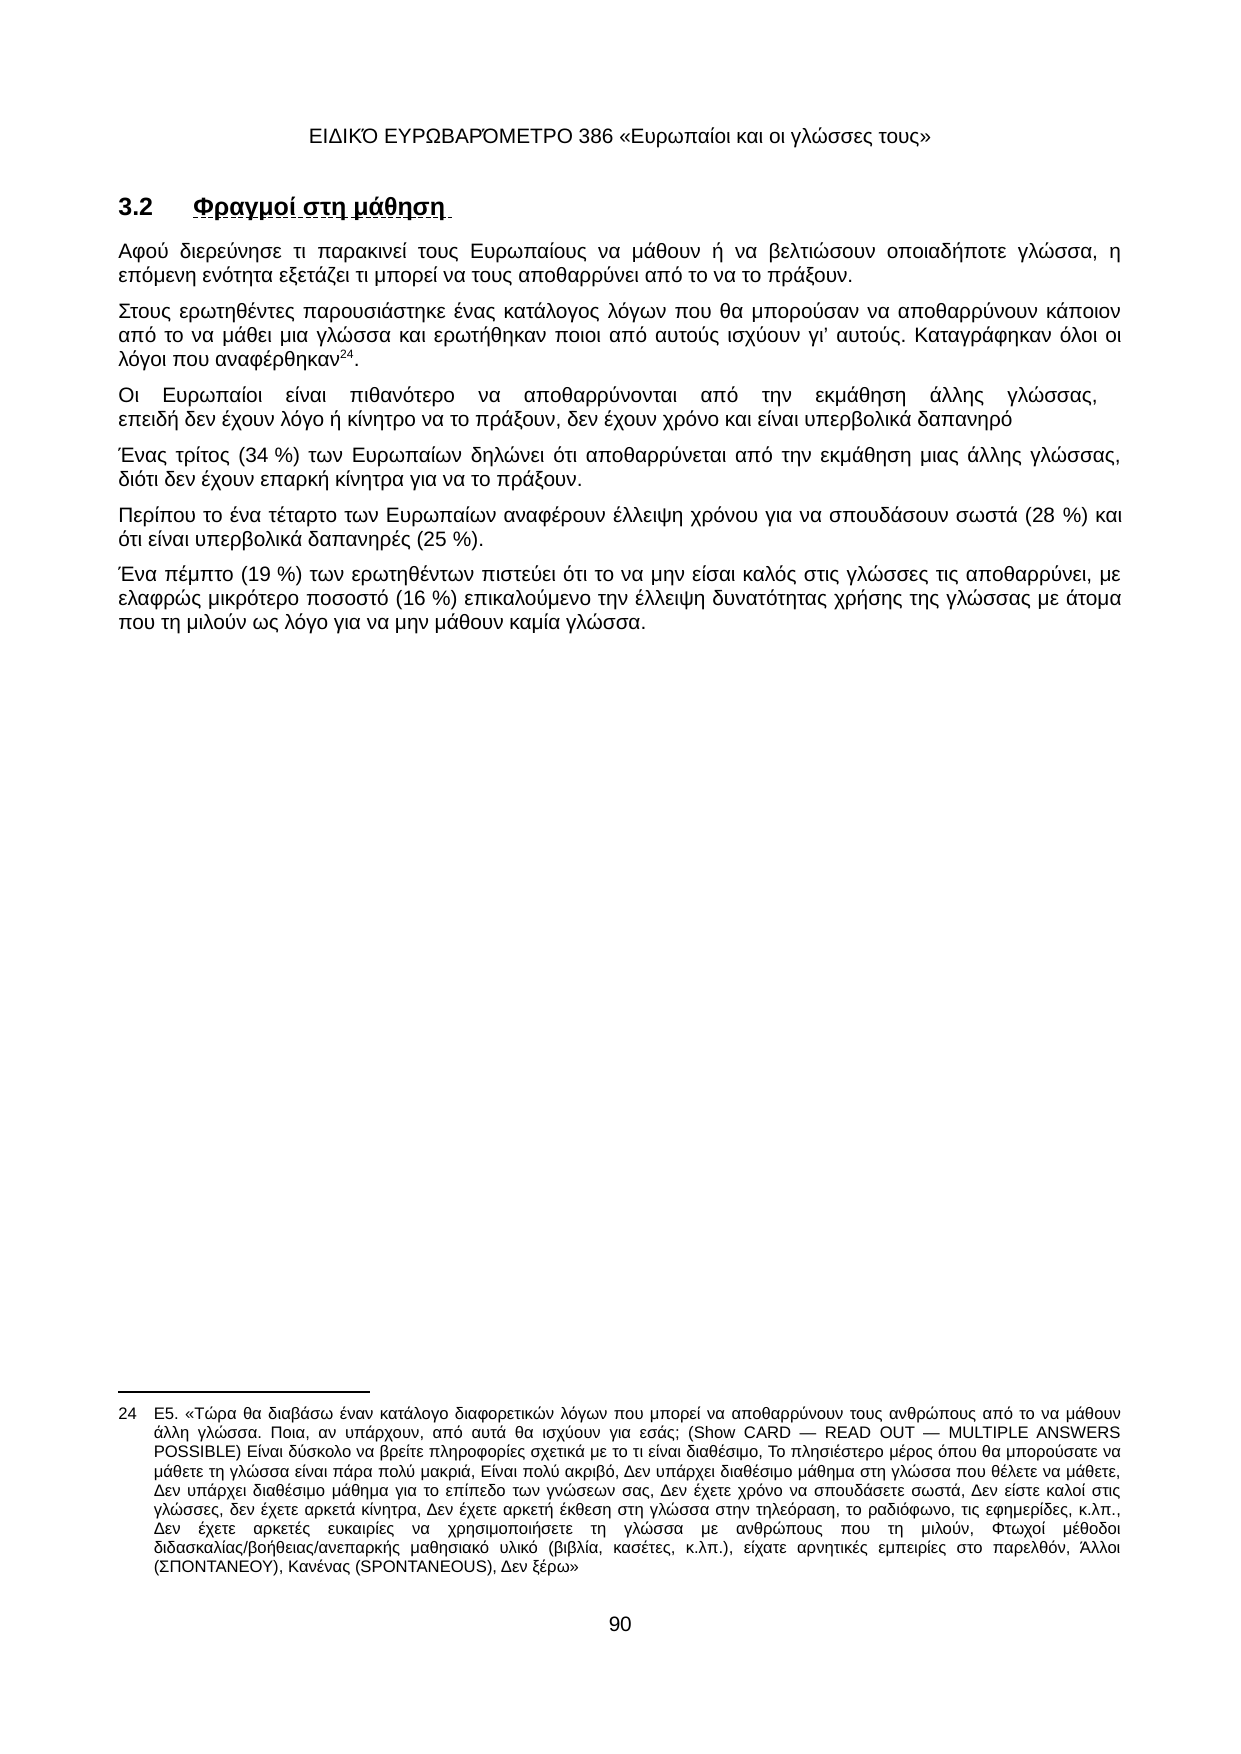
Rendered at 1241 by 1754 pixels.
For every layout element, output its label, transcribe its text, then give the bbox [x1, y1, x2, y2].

text Οι Ευρωπαίοι είναι πιθανότερο να αποθαρρύνονται από την εκμάθηση άλλης γλώσσας, επειδή δεν έχουν λόγο ή κίνητρο να το πράξουν, δεν έχουν χρόνο και είναι υπερβολικά δαπανηρό [118, 383, 1122, 431]
text Ένας τρίτος (34 %) των Ευρωπαίων δηλώνει ότι αποθαρρύνεται από την εκμάθηση μιας άλλης γλώσσας, διότι δεν έχουν επαρκή κίνητρα για να το πράξουν. [118, 443, 1122, 491]
text Ένα πέμπτο (19 %) των ερωτηθέντων πιστεύει ότι το να μην είσαι καλός στις γλώσσες τις αποθαρρύνει, με ελαφρώς μικρότερο ποσοστό (16 %) επικαλούμενο την έλλειψη δυνατότητας χρήσης της γλώσσας με άτομα που τη μιλούν ως λόγο για να μην μάθουν καμία γλώσσα. [118, 562, 1122, 634]
text Αφού διερεύνησε τι παρακινεί τους Ευρωπαίους να μάθουν ή να βελτιώσουν οποιαδήποτε γλώσσα, η επόμενη ενότητα εξετάζει τι μπορεί να τους αποθαρρύνει από το να το πράξουν. [118, 239, 1122, 287]
subtitle Φραγμοί στη μάθηση [118, 192, 1122, 221]
text Ε5. «Τώρα θα διαβάσω έναν κατάλογο διαφορετικών λόγων που μπορεί να αποθαρρύνουν τους ανθρώπους από το να μάθουν άλλη γλώσσα. Ποια, αν υπάρχουν, από αυτά θα ισχύουν για εσάς; (Show CARD — READ OUT — MULTIPLE ANSWERS POSSIBLE) Είναι δύσκολο να βρείτε πληροφορίες σχετικά με το τι είναι διαθέσιμο, Το πλησιέστερο μέρος όπου θα μπορούσατε να μάθετε τη γλώσσα είναι πάρα πολύ μακριά, Είναι πολύ ακριβό, Δεν υπάρχει διαθέσιμο μάθημα στη γλώσσα που θέλετε να μάθετε, Δεν υπάρχει διαθέσιμο μάθημα για το επίπεδο των γνώσεων σας, Δεν έχετε χρόνο να σπουδάσετε σωστά, Δεν είστε καλοί στις γλώσσες, δεν έχετε αρκετά κίνητρα, Δεν έχετε αρκετή έκθεση στη γλώσσα στην τηλεόραση, το ραδιόφωνο, τις εφημερίδες, κ.λπ., Δεν έχετε αρκετές ευκαιρίες να χρησιμοποιήσετε τη γλώσσα με ανθρώπους που τη μιλούν, Φτωχοί μέθοδοι διδασκαλίας/βοήθειας/ανεπαρκής μαθησιακό υλικό (βιβλία, κασέτες, κ.λπ.), είχατε αρνητικές εμπειρίες στο παρελθόν, Άλλοι (ΣΠΟΝΤΑΝΕΟΥ), Κανένας (SPONTANEOUS), Δεν ξέρω» [118, 1404, 1122, 1576]
text Στους ερωτηθέντες παρουσιάστηκε ένας κατάλογος λόγων που θα μπορούσαν να αποθαρρύνουν κάποιον από το να μάθει μια γλώσσα και ερωτήθηκαν ποιοι από αυτούς ισχύουν γι’ αυτούς. Καταγράφηκαν όλοι οι λόγοι που αναφέρθηκαν. [118, 299, 1122, 371]
text Περίπου το ένα τέταρτο των Ευρωπαίων αναφέρουν έλλειψη χρόνου για να σπουδάσουν σωστά (28 %) και ότι είναι υπερβολικά δαπανηρές (25 %). [118, 502, 1122, 550]
